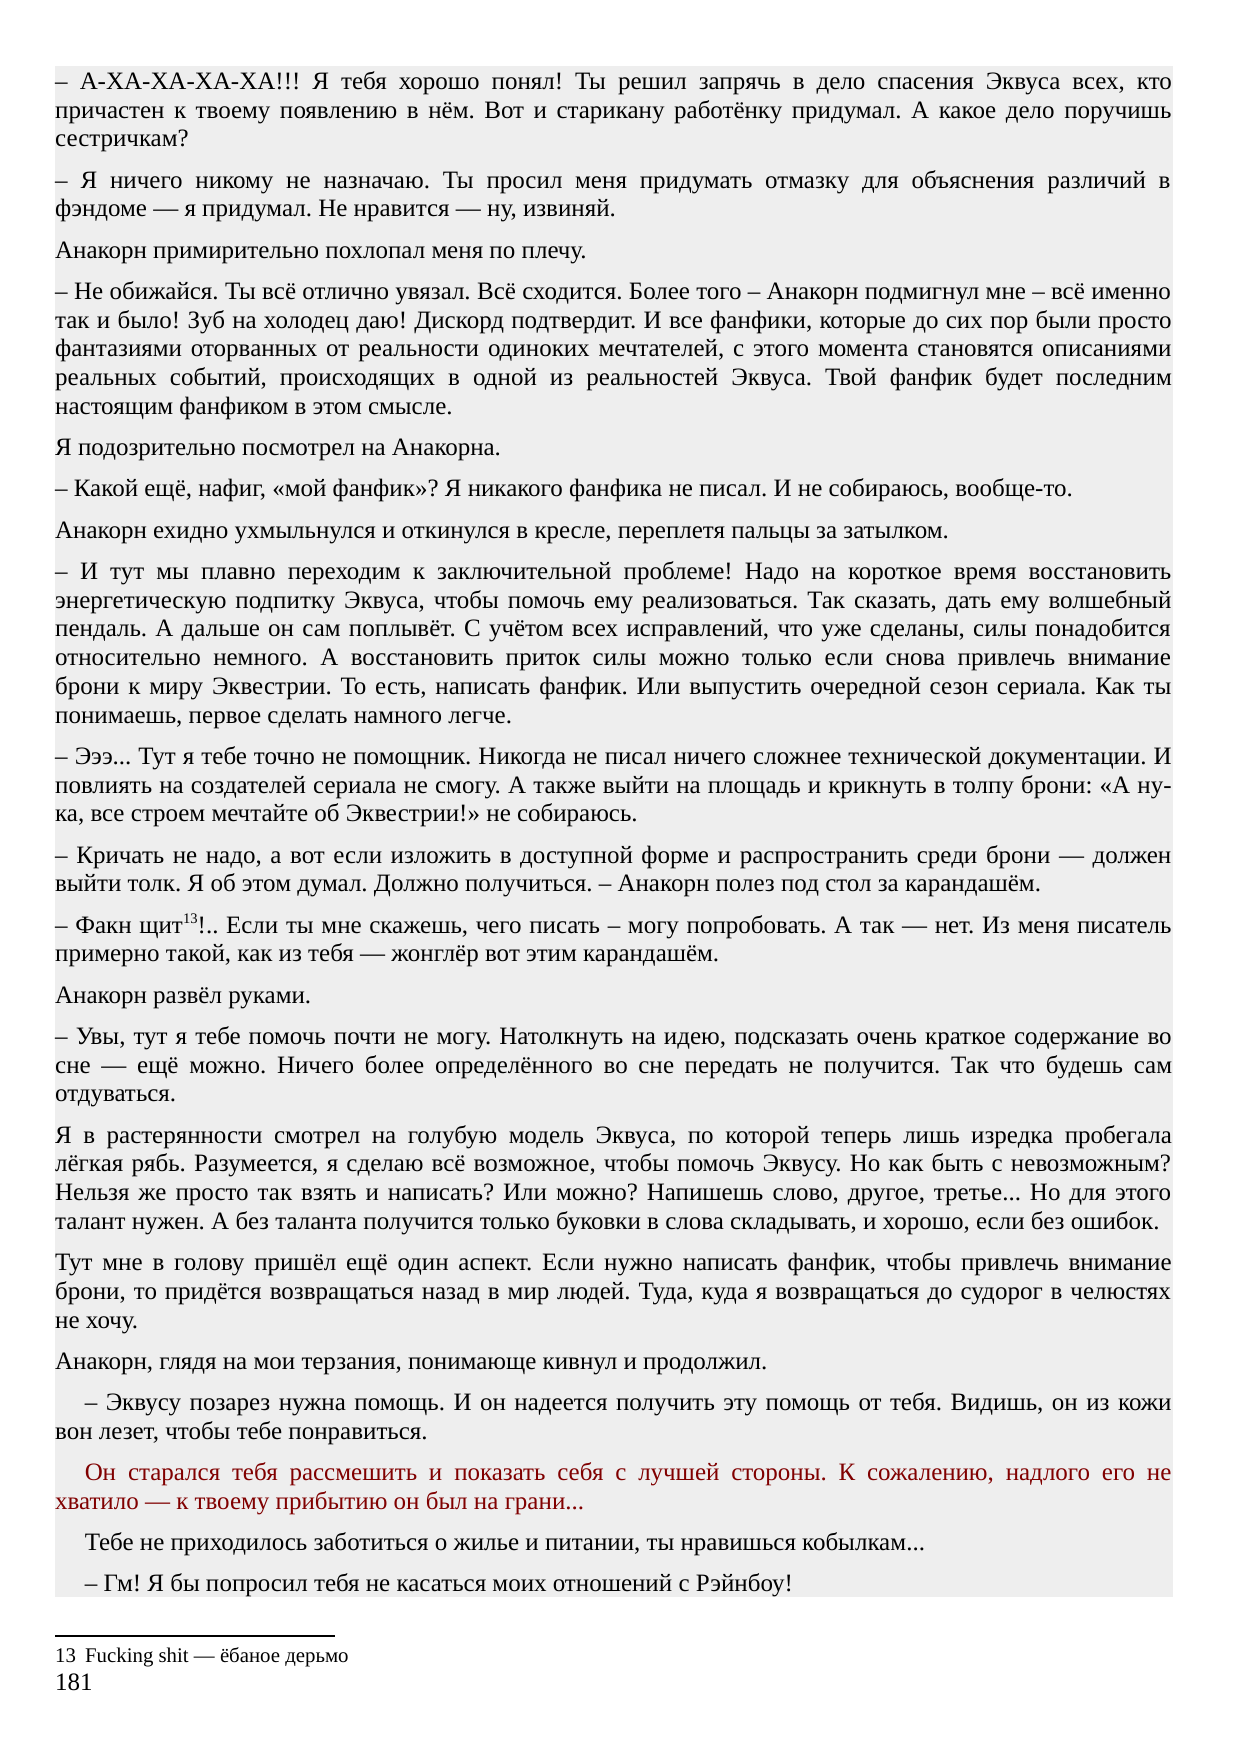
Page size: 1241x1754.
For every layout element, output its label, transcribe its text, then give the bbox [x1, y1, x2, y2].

text Я в растерянности смотрел на голубую модель Эквуса, по которой теперь лишь изредка пробегала лёгкая рябь. Разумеется, я сделаю всё возможное, чтобы помочь Эквусу. Но как быть с невозможным? Нельзя же просто так взять и написать? Или можно? Напишешь слово, другое, третье... Но для этого талант нужен. А без таланта получится только буковки в слова складывать, и хорошо, если без ошибок. [55, 1120, 1173, 1235]
text – И тут мы плавно переходим к заключительной проблеме! Надо на короткое время восстановить энергетическую подпитку Эквуса, чтобы помочь ему реализоваться. Так сказать, дать ему волшебный пендаль. А дальше он сам поплывёт. С учётом всех исправлений, что уже сделаны, силы понадобится относительно немного. А восстановить приток силы можно только если снова привлечь внимание брони к миру Эквестрии. То есть, написать фанфик. Или выпустить очередной сезон сериала. Как ты понимаешь, первое сделать намного легче. [55, 556, 1173, 728]
text Я подозрительно посмотрел на Анакорна. [55, 432, 1173, 461]
text – Я ничего никому не назначаю. Ты просил меня придумать отмазку для объяснения различий в фэндоме — я придумал. Не нравится — ну, извиняй. [55, 165, 1173, 222]
text Он старался тебя рассмешить и показать себя с лучшей стороны. К сожалению, надлого его не хватило — к твоему прибытию он был на грани... [55, 1457, 1173, 1515]
text – Не обижайся. Ты всё отлично увязал. Всё сходится. Более того – Анакорн подмигнул мне – всё именно так и было! Зуб на холодец даю! Дискорд подтвердит. И все фанфики, которые до сих пор были просто фантазиями оторванных от реальности одиноких мечтателей, с этого момента становятся описаниями реальных событий, происходящих в одной из реальностей Эквуса. Твой фанфик будет последним настоящим фанфиком в этом смысле. [55, 276, 1173, 420]
text Анакорн развёл руками. [55, 980, 1173, 1008]
text – Факн щит!.. Если ты мне скажешь, чего писать – могу попробовать. А так — нет. Из меня писатель примерно такой, как из тебя — жонглёр вот этим карандашём. [55, 910, 1173, 967]
text – Какой ещё, нафиг, «мой фанфик»? Я никакого фанфика не писал. И не собираюсь, вообще-то. [55, 473, 1173, 502]
text – Эээ... Тут я тебе точно не помощник. Никогда не писал ничего сложнее технической документации. И повлиять на создателей сериала не смогу. А также выйти на площадь и крикнуть в толпу брони: «А ну-ка, все строем мечтайте об Эквестрии!» не собираюсь. [55, 741, 1173, 827]
text Тебе не приходилось заботиться о жилье и питании, ты нравишься кобылкам... [55, 1527, 1173, 1556]
text – А-ХА-ХА-ХА-ХА!!! Я тебя хорошо понял! Ты решил запрячь в дело спасения Эквуса всех, кто причастен к твоему появлению в нём. Вот и старикану работёнку придумал. А какое дело поручишь сестричкам? [55, 66, 1173, 152]
text Анакорн ехидно ухмыльнулся и откинулся в кресле, переплетя пальцы за затылком. [55, 515, 1173, 543]
text Fucking shit — ёбаное дерьмо [55, 1642, 1173, 1667]
text Тут мне в голову пришёл ещё один аспект. Если нужно написать фанфик, чтобы привлечь внимание брони, то придётся возвращаться назад в мир людей. Туда, куда я возвращаться до судорог в челюстях не хочу. [55, 1247, 1173, 1333]
text – Увы, тут я тебе помочь почти не могу. Натолкнуть на идею, подсказать очень краткое содержание во сне — ещё можно. Ничего более определённого во сне передать не получится. Так что будешь сам отдуваться. [55, 1021, 1173, 1107]
text Анакорн, глядя на мои терзания, понимающе кивнул и продолжил. [55, 1346, 1173, 1375]
text Анакорн примирительно похлопал меня по плечу. [55, 235, 1173, 263]
text – Гм! Я бы попросил тебя не касаться моих отношений с Рэйнбоу! [55, 1568, 1173, 1597]
text – Эквусу позарез нужна помощь. И он надеется получить эту помощь от тебя. Видишь, он из кожи вон лезет, чтобы тебе понравиться. [55, 1387, 1173, 1445]
text – Кричать не надо, а вот если изложить в доступной форме и распространить среди брони — должен выйти толк. Я об этом думал. Должно получиться. – Анакорн полез под стол за карандашём. [55, 840, 1173, 897]
